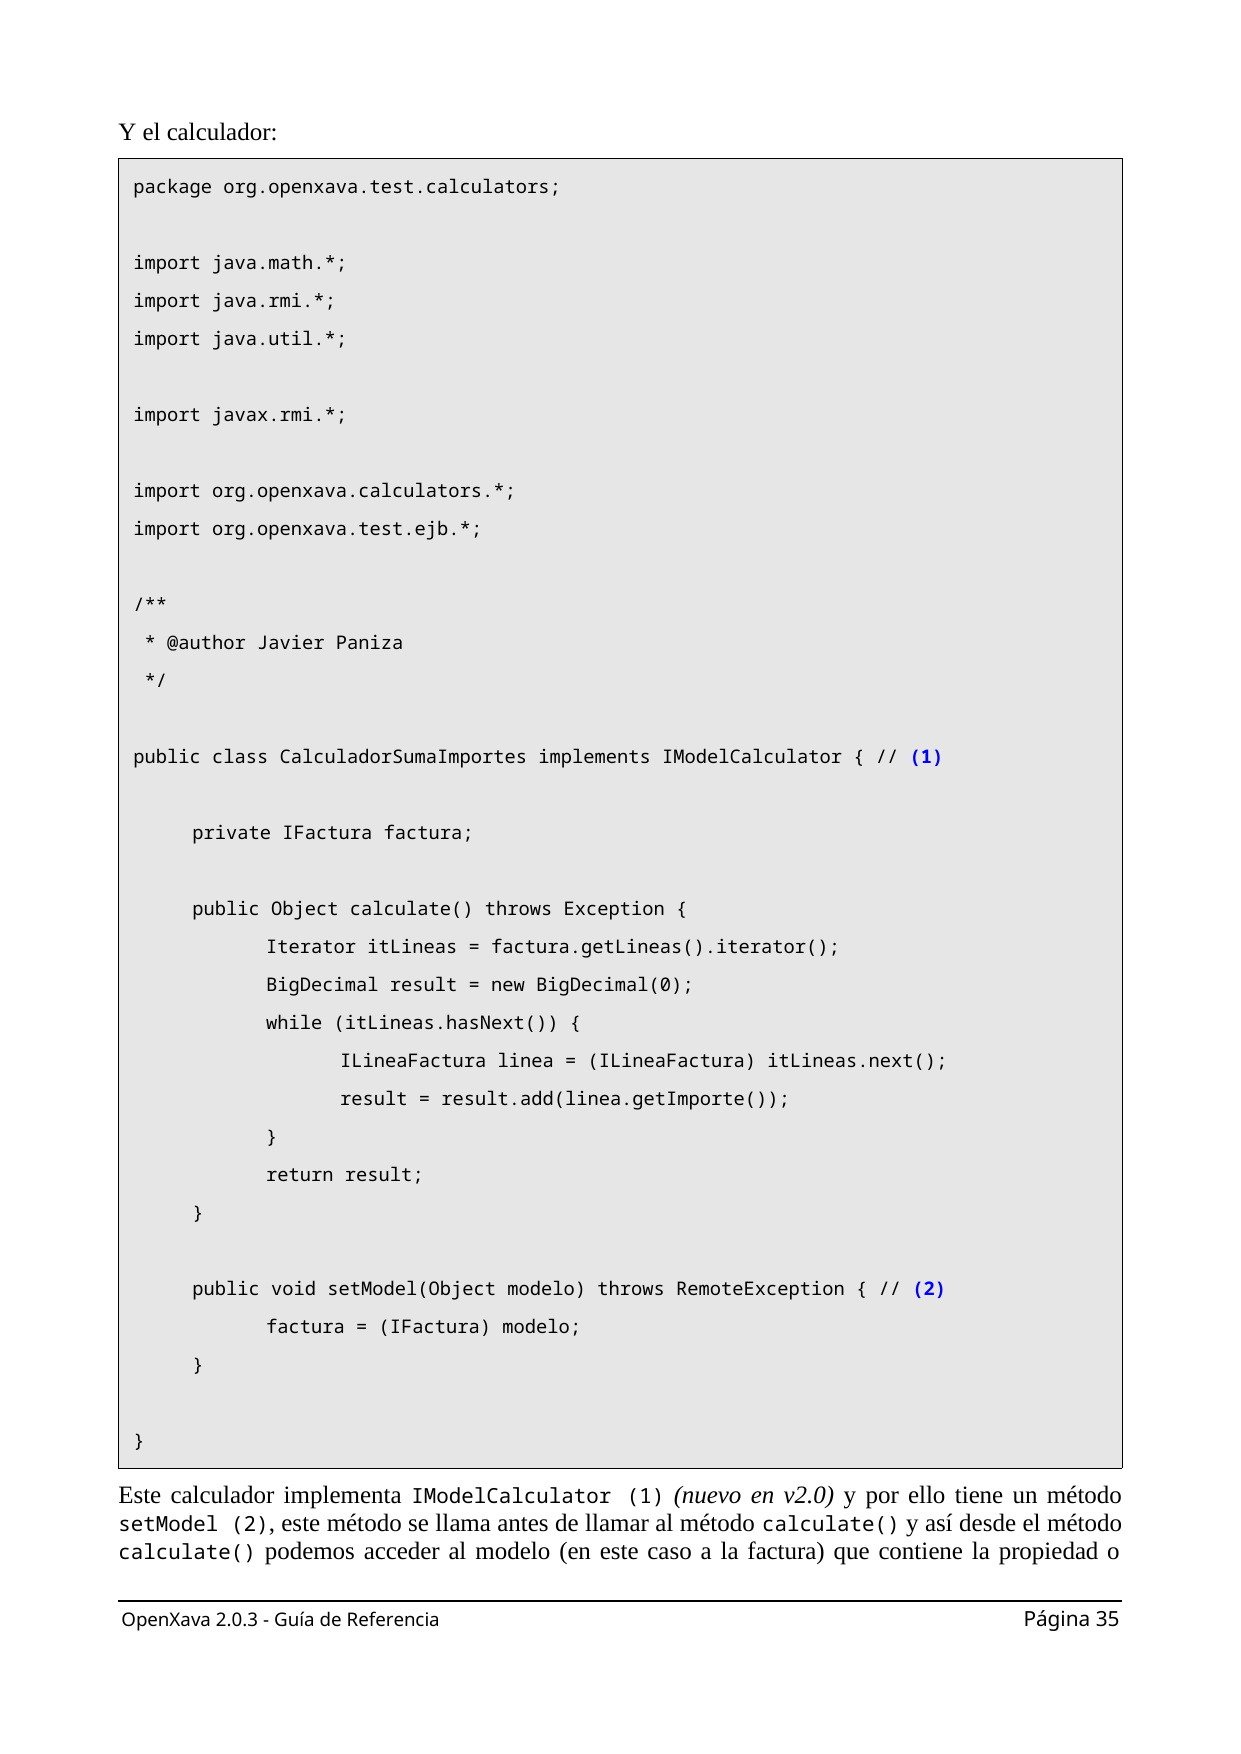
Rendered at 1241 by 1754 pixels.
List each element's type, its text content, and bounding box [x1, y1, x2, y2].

text Y el calculador: [118, 118, 1122, 146]
text package org.openxava.test.calculators; [119, 159, 1122, 196]
text import org.openxava.calculators.*; [119, 462, 1122, 501]
text Iterator itLineas = factura.getLineas().iterator(); [119, 919, 1122, 957]
text ILineaFactura linea = (ILineaFactura) itLineas.next(); [119, 1033, 1122, 1071]
text * @author Javier Paniza [119, 614, 1122, 653]
text public class CalculadorSumaImportes implements IModelCalculator { // (1) [119, 729, 1122, 767]
text } [119, 1185, 1122, 1223]
text public void setModel(Object modelo) throws RemoteException { // (2) [119, 1261, 1122, 1299]
text while (itLineas.hasNext()) { [119, 995, 1122, 1033]
text private IFactura factura; [119, 805, 1122, 843]
text import org.openxava.test.ejb.*; [119, 501, 1122, 538]
text } [119, 1413, 1122, 1468]
text import java.util.*; [119, 310, 1122, 348]
text factura = (IFactura) modelo; [119, 1299, 1122, 1337]
text Este calculador implementa IModelCalculator (1) (nuevo en v2.0) y por ello tiene un método setModel (2), este método se llama antes de llamar al método calculate() y así desde el método calculate() podemos acceder al modelo (en este caso a la factura) que contiene la propiedad o [118, 1481, 1122, 1566]
text */ [119, 653, 1122, 691]
text import java.rmi.*; [119, 272, 1122, 310]
text BigDecimal result = new BigDecimal(0); [119, 957, 1122, 995]
text import java.math.*; [119, 234, 1122, 272]
text import javax.rmi.*; [119, 386, 1122, 424]
text public Object calculate() throws Exception { [119, 881, 1122, 919]
text return result; [119, 1147, 1122, 1185]
text } [119, 1337, 1122, 1375]
text } [119, 1109, 1122, 1147]
text /** [119, 577, 1122, 614]
text result = result.add(linea.getImporte()); [119, 1071, 1122, 1109]
